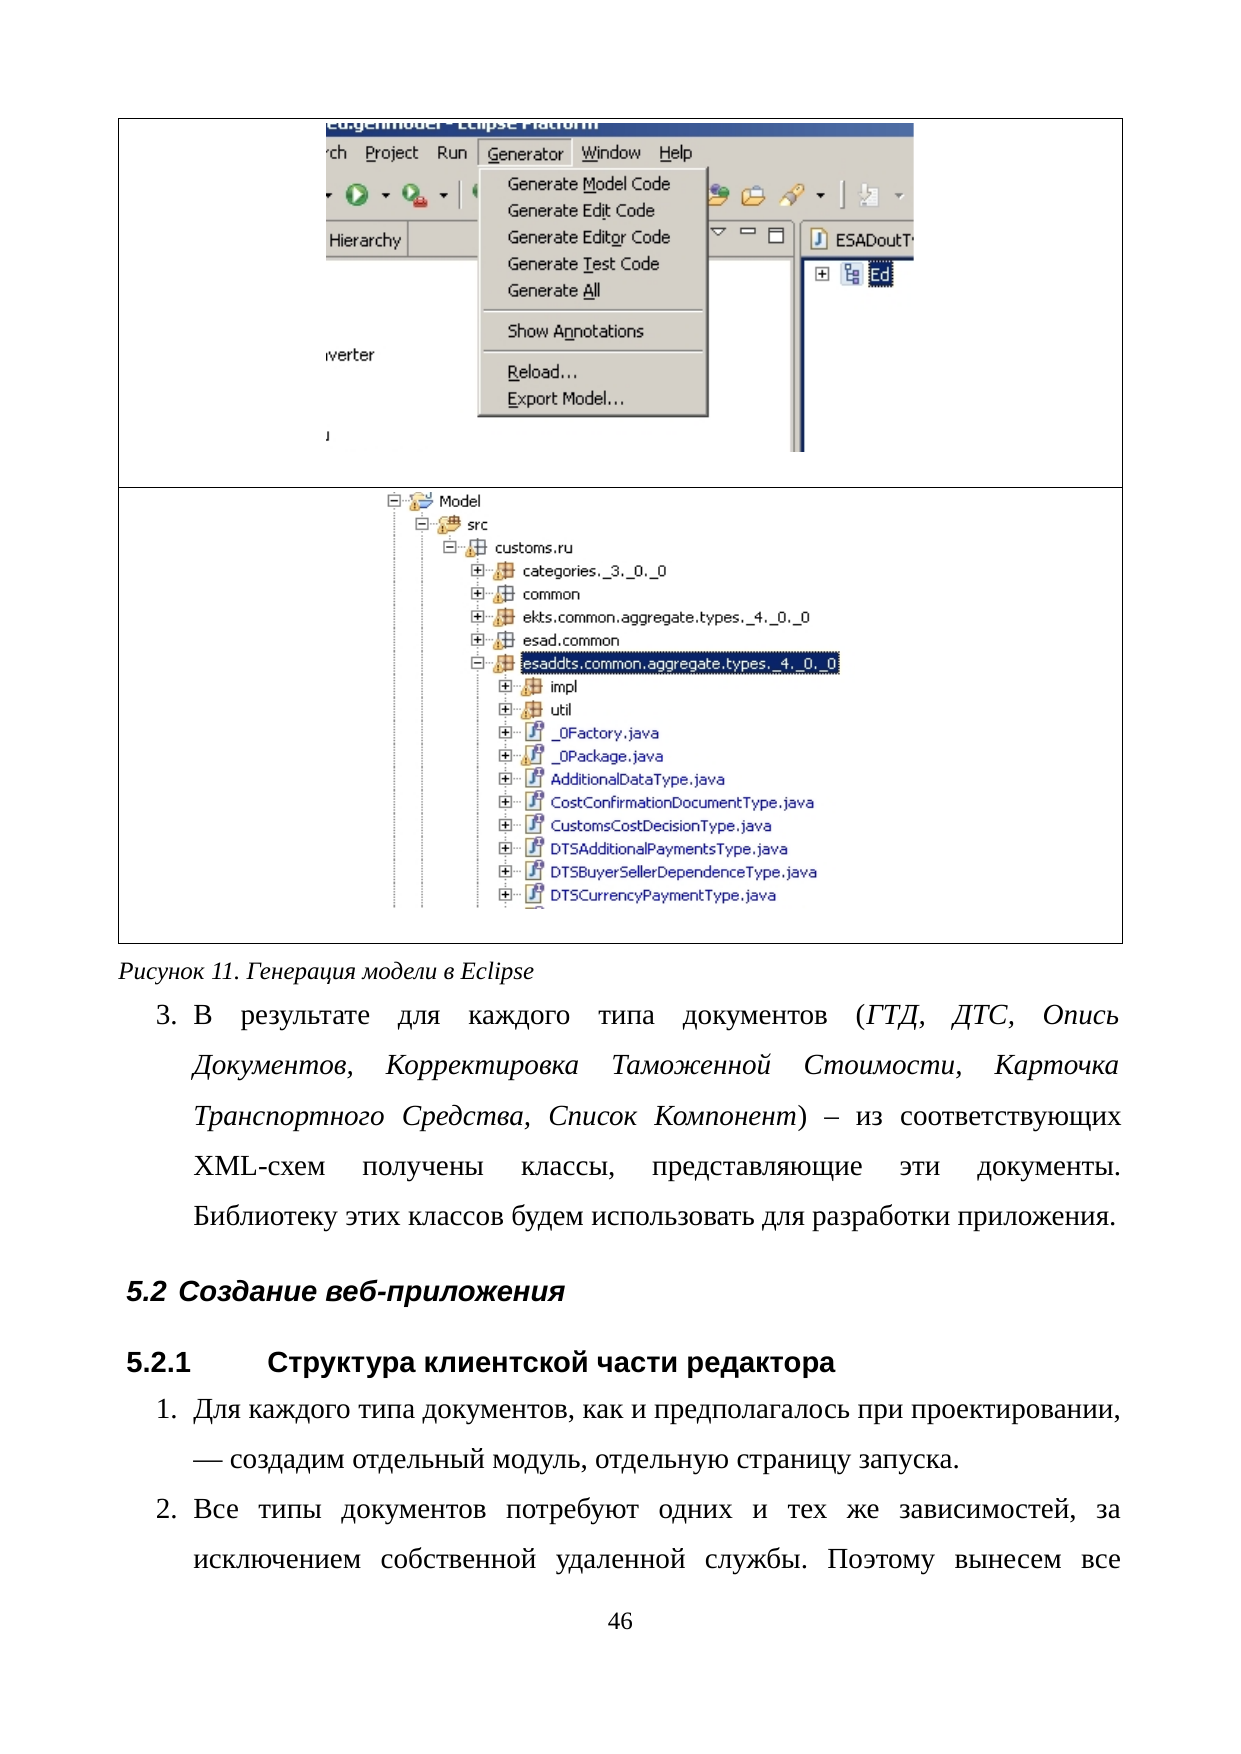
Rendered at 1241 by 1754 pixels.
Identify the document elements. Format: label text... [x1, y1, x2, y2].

picture [326, 123, 914, 452]
subtitle Создание веб-приложения [118, 1274, 1122, 1307]
table_cell [119, 493, 1122, 943]
list Для каждого типа документов, как и предполагалось при проектировании, — создадим отдельный модуль, отдельную страницу запуска. [156, 1391, 1122, 1474]
text Рисунок 11. Генерация модели в Eclipse [118, 956, 1122, 984]
picture [385, 492, 855, 909]
list Все типы документов потребуют одних и тех же зависимостей, за исключением собственной удаленной службы. Поэтому вынесем все [156, 1491, 1122, 1575]
subtitle Структура клиентской части редактора [118, 1345, 1122, 1378]
table_cell [119, 488, 1122, 492]
list В результате для каждого типа документов (ГТД, ДТС, Опись Документов, Корректировка Таможенной Стоимости, Карточка Транспортного Средства, Список Компонент) – из соответствующих XML-схем получены классы, представляющие эти документы. Библиотеку этих классов будем использовать для разработки приложения. [156, 997, 1122, 1232]
table_cell [119, 119, 1122, 487]
